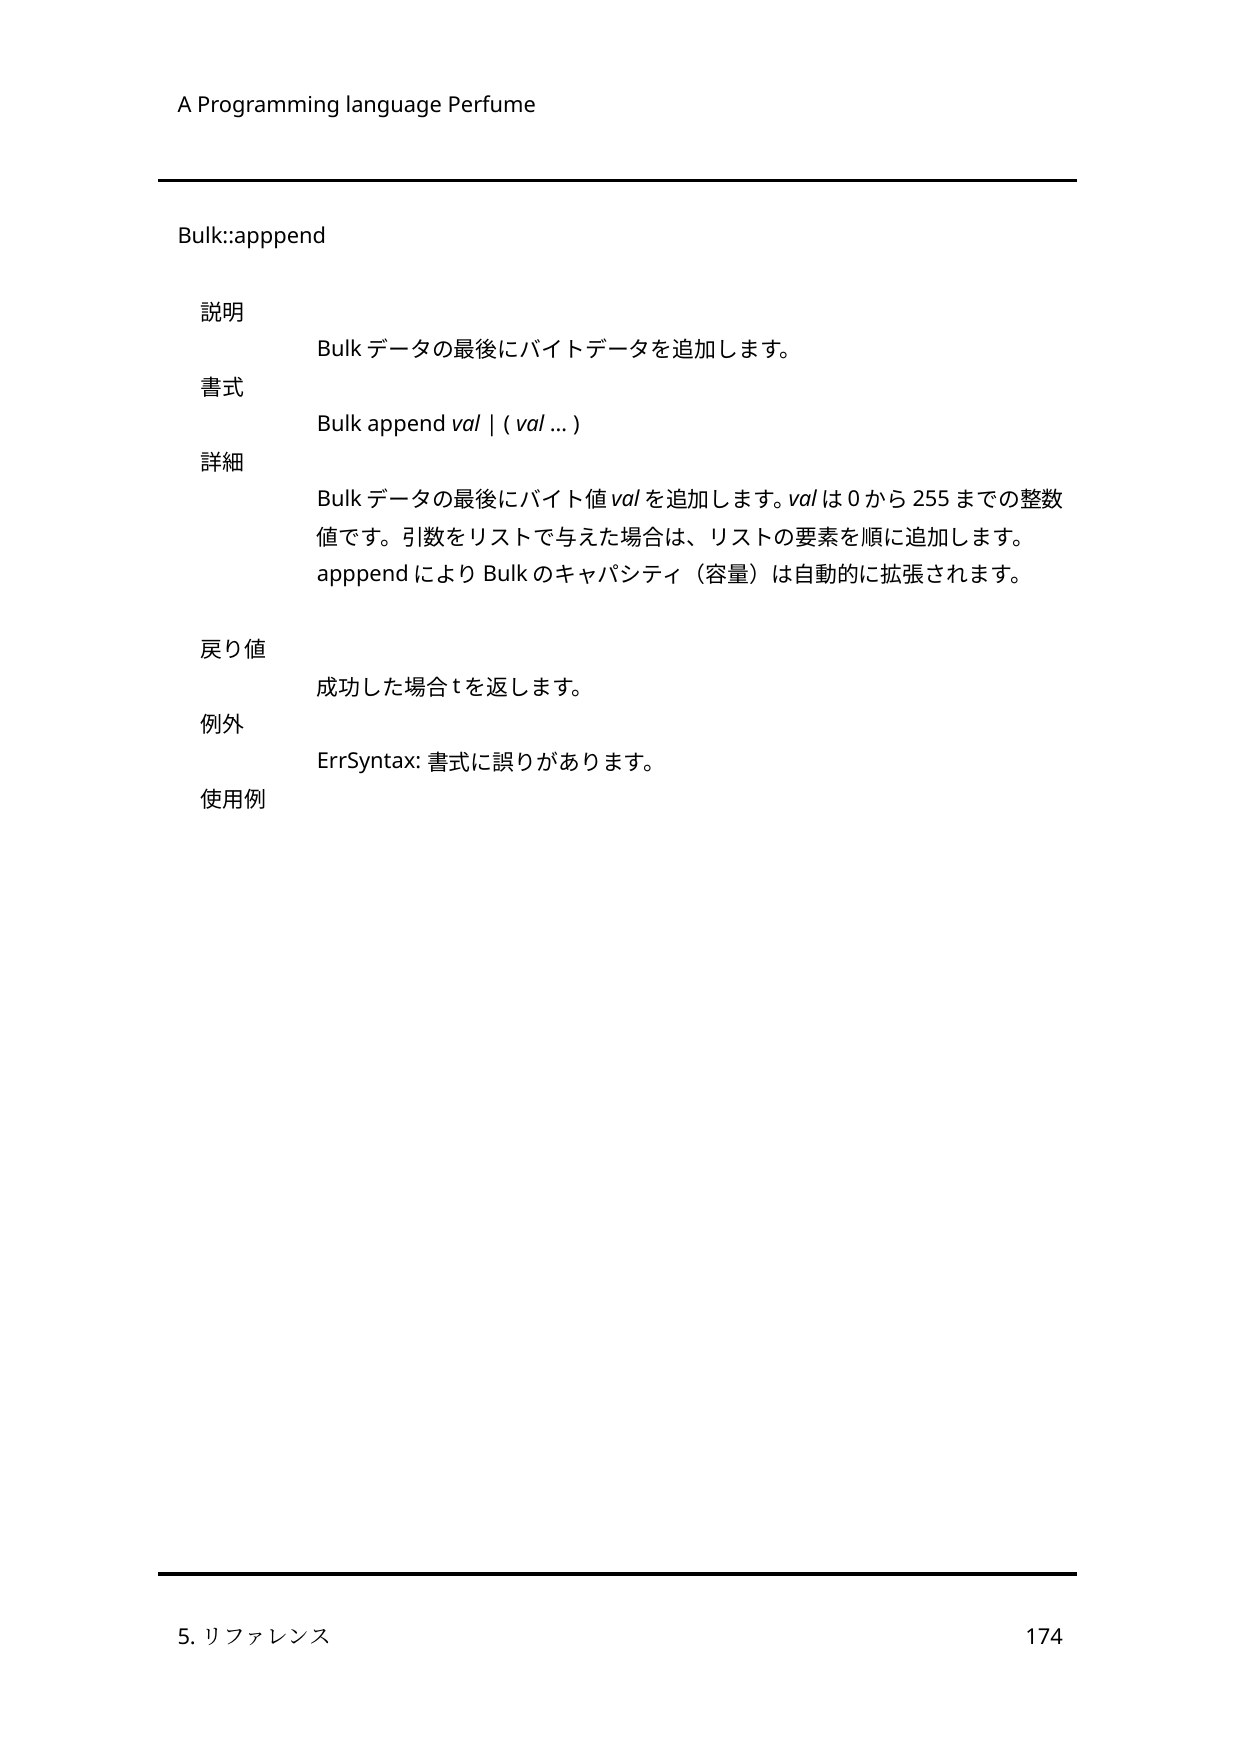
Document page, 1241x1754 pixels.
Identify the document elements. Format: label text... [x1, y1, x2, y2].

table_cell 使用例 [200, 779, 317, 854]
table_cell [317, 779, 1063, 854]
table_cell 例外 [200, 704, 317, 779]
table_cell Bulk append val | ( val … ) [317, 367, 1063, 442]
table_cell 書式 [200, 367, 317, 442]
table_header 説明 [200, 292, 317, 367]
table_cell 戻り値 [200, 604, 317, 704]
table_cell Bulkデータの最後にバイト値valを追加します。valは0から255までの整数値です。引数をリストで与えた場合は、リストの要素を順に追加します。 apppendによりBulkのキャパシティ（容量）は自動的に拡張されます。 [317, 442, 1063, 604]
table_cell 詳細 [200, 442, 317, 604]
subtitle Bulk::apppend [177, 217, 1063, 254]
table_header Bulkデータの最後にバイトデータを追加します。 [317, 292, 1063, 367]
table_cell 成功した場合tを返します。 [317, 604, 1063, 704]
table_cell ErrSyntax: 書式に誤りがあります。 [317, 704, 1063, 779]
